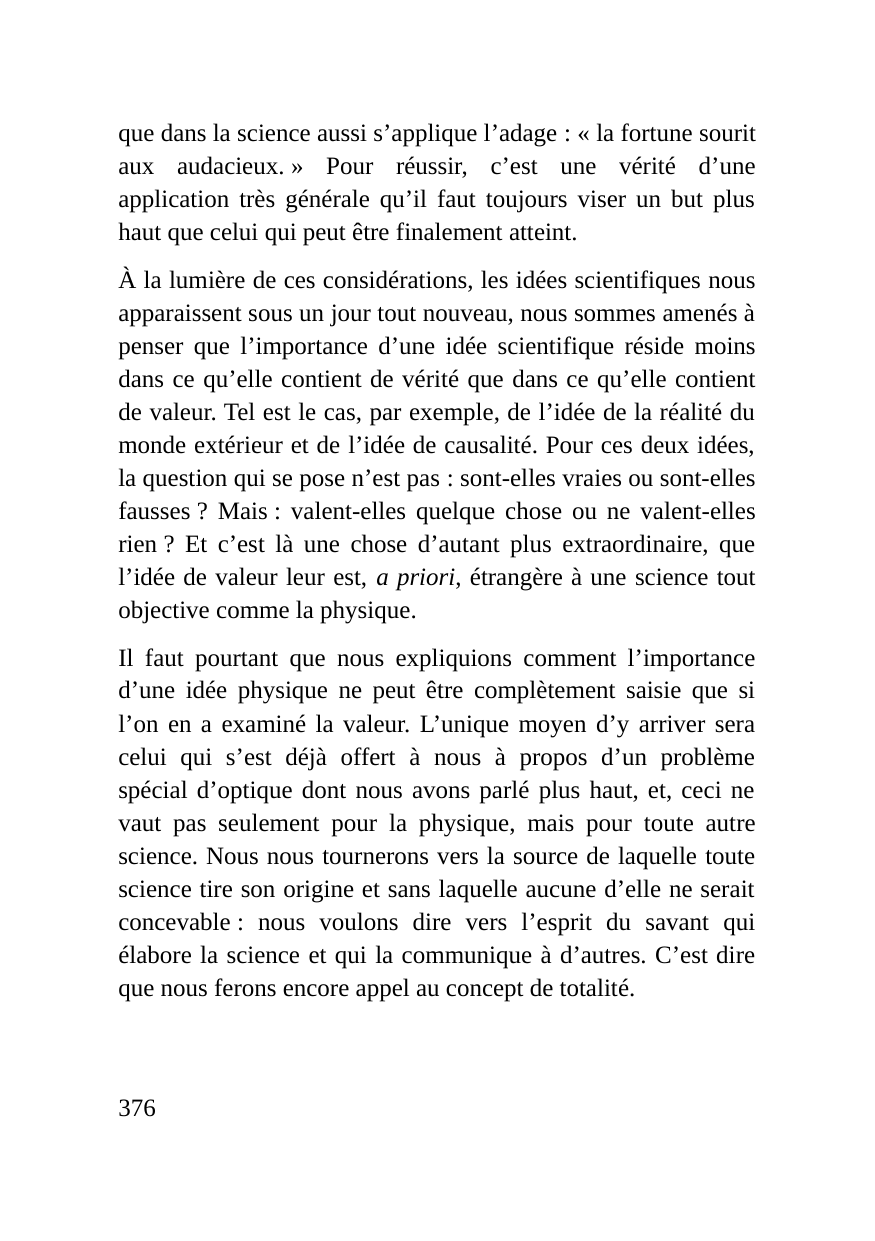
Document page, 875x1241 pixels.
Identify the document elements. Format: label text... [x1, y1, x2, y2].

text À la lumière de ces considérations, les idées scientifiques nous apparaissent sous un jour tout nouveau, nous sommes amenés à penser que l’importance d’une idée scientifique réside moins dans ce qu’elle contient de vérité que dans ce qu’elle contient de valeur. Tel est le cas, par exemple, de l’idée de la réalité du monde extérieur et de l’idée de causalité. Pour ces deux idées, la question qui se pose n’est pas : sont-elles vraies ou sont-elles fausses ? Mais : valent-elles quelque chose ou ne valent-elles rien ? Et c’est là une chose d’autant plus extraordinaire, que l’idée de valeur leur est, a priori, étrangère à une science tout objective comme la physique. [118, 265, 756, 624]
text que dans la science aussi s’applique l’adage : « la fortune sourit aux audacieux. » Pour réussir, c’est une vérité d’une application très générale qu’il faut toujours viser un but plus haut que celui qui peut être finalement atteint. [118, 118, 756, 246]
text Il faut pourtant que nous expliquions comment l’importance d’une idée physique ne peut être complètement saisie que si l’on en a examiné la valeur. L’unique moyen d’y arriver sera celui qui s’est déjà offert à nous à propos d’un problème spécial d’optique dont nous avons parlé plus haut, et, ceci ne vaut pas seulement pour la physique, mais pour toute autre science. Nous nous tournerons vers la source de laquelle toute science tire son origine et sans laquelle aucune d’elle ne serait concevable : nous voulons dire vers l’esprit du savant qui élabore la science et qui la communique à d’autres. C’est dire que nous ferons encore appel au concept de totalité. [118, 643, 756, 1002]
